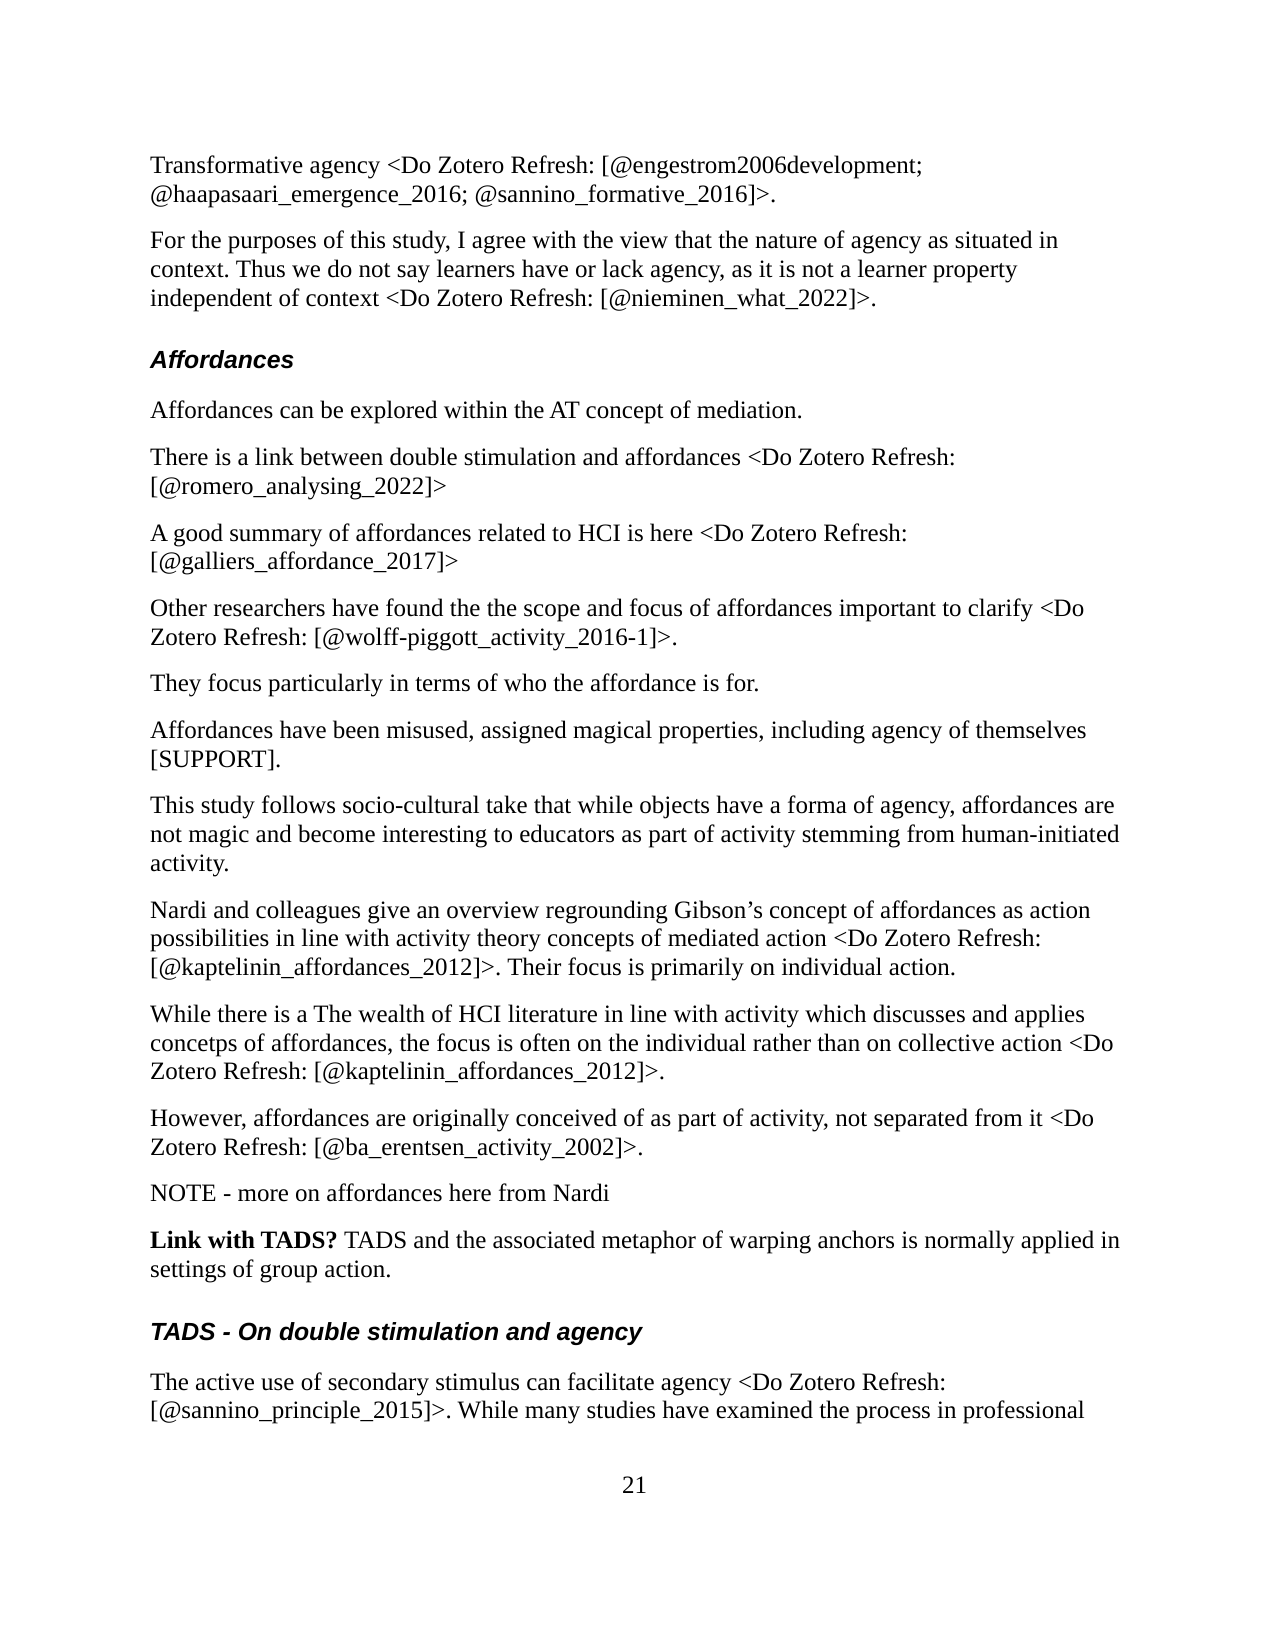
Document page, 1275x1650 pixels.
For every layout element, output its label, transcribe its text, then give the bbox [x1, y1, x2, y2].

text Link with TADS? TADS and the associated metaphor of warping anchors is normally applied in settings of group action. [150, 1225, 1125, 1283]
text While there is a The wealth of HCI literature in line with activity which discusses and applies concetps of affordances, the focus is often on the individual rather than on collective action <Do Zotero Refresh: [@kaptelinin_affordances_2012]>. [150, 999, 1125, 1085]
text There is a link between double stimulation and affordances <Do Zotero Refresh: [@romero_analysing_2022]> [150, 442, 1125, 500]
text Affordances have been misused, assigned magical properties, including agency of themselves [SUPPORT]. [150, 715, 1125, 773]
subtitle Affordances [150, 346, 1125, 374]
subtitle TADS - On double stimulation and agency [150, 1317, 1125, 1345]
text Affordances can be explored within the AT concept of mediation. [150, 396, 1125, 424]
text The active use of secondary stimulus can facilitate agency <Do Zotero Refresh: [@sannino_principle_2015]>. While many studies have examined the process in professional [150, 1367, 1125, 1424]
text They focus particularly in terms of who the affordance is for. [150, 668, 1125, 697]
text However, affordances are originally conceived of as part of activity, not separated from it <Do Zotero Refresh: [@ba_erentsen_activity_2002]>. [150, 1103, 1125, 1161]
text This study follows socio-cultural take that while objects have a forma of agency, affordances are not magic and become interesting to educators as part of activity stemming from human-initiated activity. [150, 791, 1125, 877]
text Nardi and colleagues give an overview regrounding Gibson’s concept of affordances as action possibilities in line with activity theory concepts of mediated action <Do Zotero Refresh: [@kaptelinin_affordances_2012]>. Their focus is primarily on individual action. [150, 895, 1125, 981]
text Transformative agency <Do Zotero Refresh: [@engestrom2006development; @haapasaari_emergence_2016; @sannino_formative_2016]>. [150, 150, 1125, 207]
text Other researchers have found the the scope and focus of affordances important to clarify <Do Zotero Refresh: [@wolff-piggott_activity_2016-1]>. [150, 593, 1125, 651]
text NOTE - more on affordances here from Nardi [150, 1178, 1125, 1207]
text A good summary of affordances related to HCI is here <Do Zotero Refresh: [@galliers_affordance_2017]> [150, 518, 1125, 575]
text For the purposes of this study, I agree with the view that the nature of agency as situated in context. Thus we do not say learners have or lack agency, as it is not a learner property independent of context <Do Zotero Refresh: [@nieminen_what_2022]>. [150, 225, 1125, 312]
